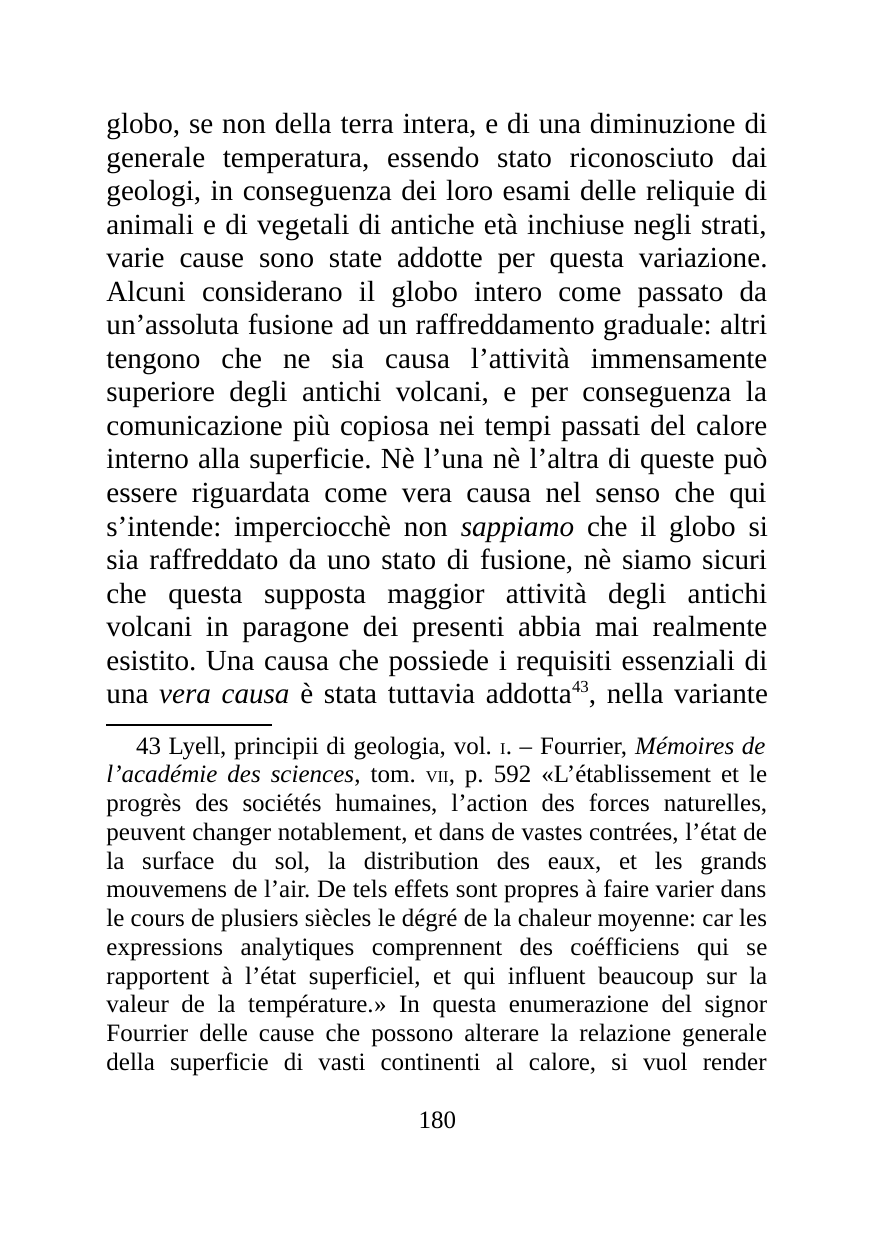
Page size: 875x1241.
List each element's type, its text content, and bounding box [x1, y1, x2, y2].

text globo, se non della terra intera, e di una diminuzione di generale temperatura, essendo stato riconosciuto dai geologi, in conseguenza dei loro esami delle reliquie di animali e di vegetali di antiche età inchiuse negli strati, varie cause sono state addotte per questa variazione. Alcuni considerano il globo intero come passato da un’assoluta fusione ad un raffreddamento graduale: altri tengono che ne sia causa l’attività immensamente superiore degli antichi volcani, e per conseguenza la comunicazione più copiosa nei tempi passati del calore interno alla superficie. Nè l’una nè l’altra di queste può essere riguardata come vera causa nel senso che qui s’intende: imperciocchè non sappiamo che il globo si sia raffreddato da uno stato di fusione, nè siamo sicuri che questa supposta maggior attività degli antichi volcani in paragone dei presenti abbia mai realmente esistito. Una causa che possiede i requisiti essenziali di una vera causa è stata tuttavia addotta, nella variante [106, 106, 768, 710]
text Lyell, principii di geologia, vol. i. – Fourrier, Mémoires de l’académie des sciences, tom. vii, p. 592 «L’établissement et le progrès des sociétés humaines, l’action des forces naturelles, peuvent changer notablement, et dans de vastes contrées, l’état de la surface du sol, la distribution des eaux, et les grands mouvemens de l’air. De tels effets sont propres à faire varier dans le cours de plusiers siècles le dégré de la chaleur moyenne: car les expressions analytiques comprennent des coéfficiens qui se rapportent à l’état superficiel, et qui influent beaucoup sur la valeur de la température.» In questa enumerazione del signor Fourrier delle cause che possono alterare la relazione generale della superficie di vasti continenti al calore, si vuol render [106, 731, 768, 1076]
